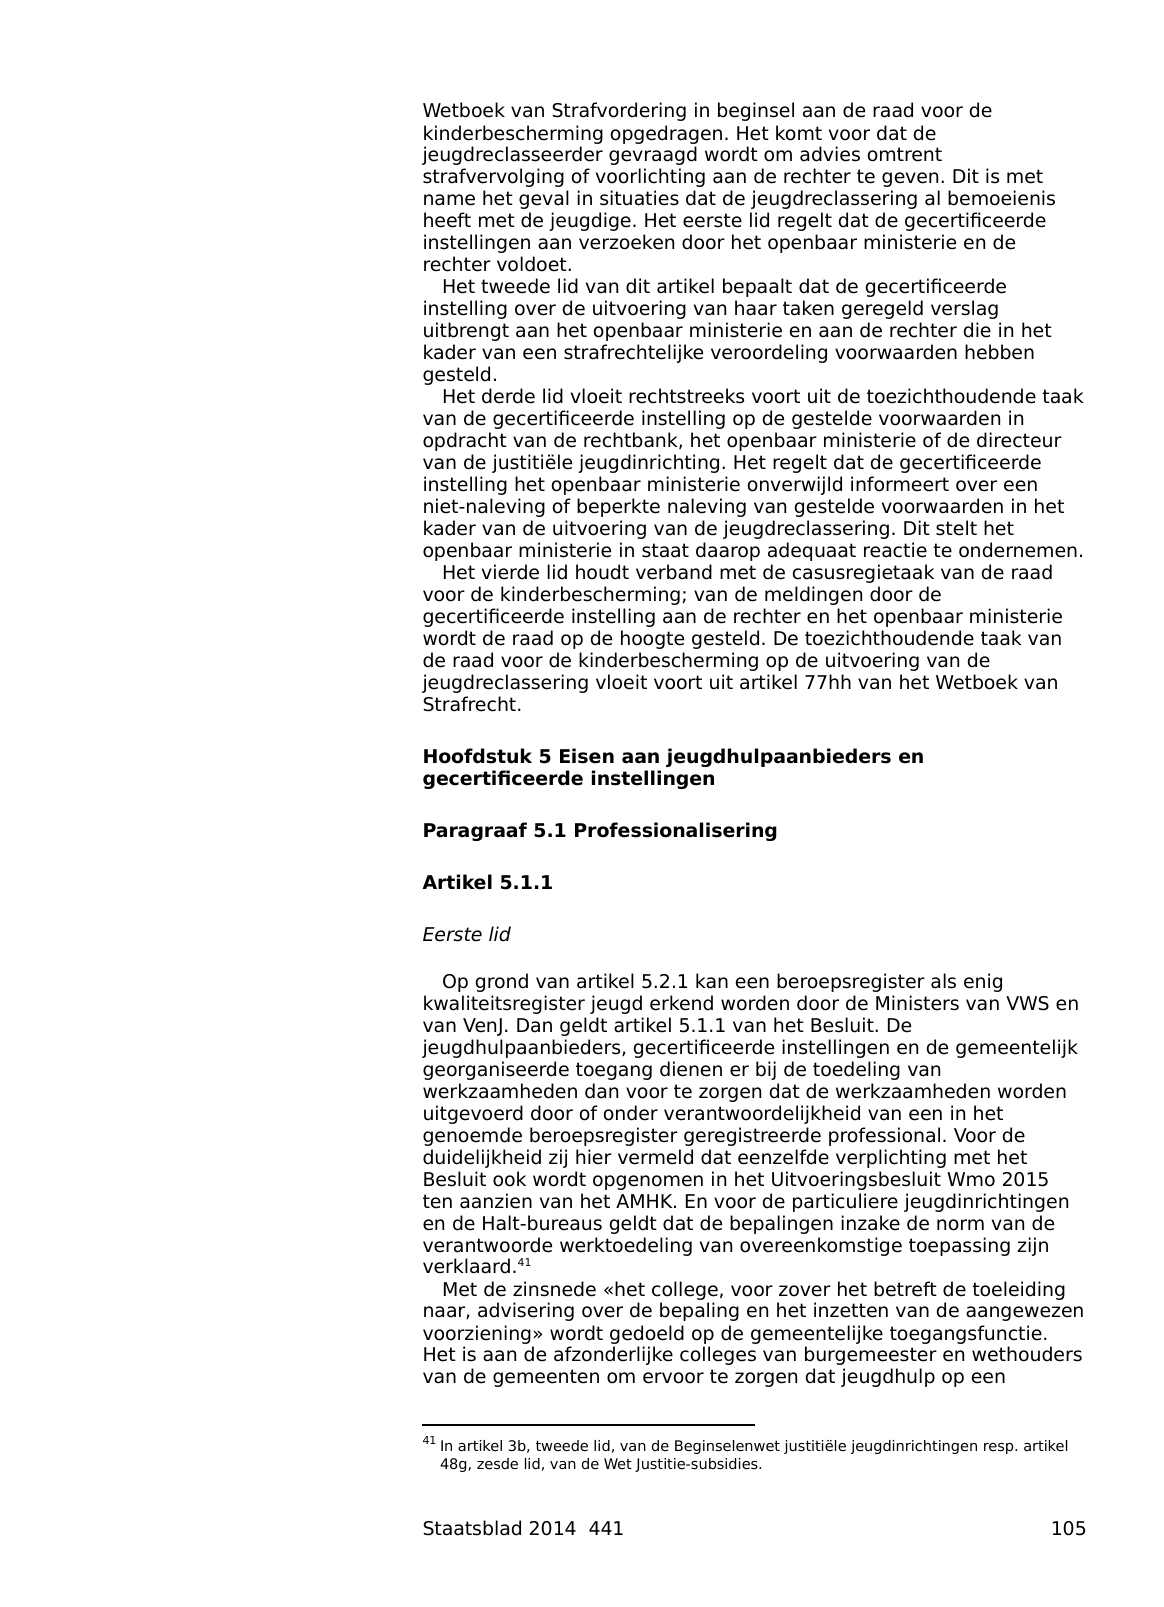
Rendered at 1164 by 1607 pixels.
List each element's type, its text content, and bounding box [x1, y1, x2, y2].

text Wetboek van Strafvordering in beginsel aan de raad voor de kinderbescherming opgedragen. Het komt voor dat de jeugdreclasseerder gevraagd wordt om advies omtrent strafvervolging of voorlichting aan de rechter te geven. Dit is met name het geval in situaties dat de jeugdreclassering al bemoeienis heeft met de jeugdige. Het eerste lid regelt dat de gecertificeerde instellingen aan verzoeken door het openbaar ministerie en de rechter voldoet. [422, 100, 1087, 276]
text In artikel 3b, tweede lid, van de Beginselenwet justitiële jeugdinrichtingen resp. artikel 48g, zesde lid, van de Wet Justitie-subsidies. [422, 1434, 1087, 1473]
subtitle Hoofdstuk 5 Eisen aan jeugdhulpaanbieders en gecertificeerde instellingen [422, 746, 1087, 790]
text Met de zinsnede «het college, voor zover het betreft de toeleiding naar, advisering over de bepaling en het inzetten van de aangewezen voorziening» wordt gedoeld op de gemeentelijke toegangsfunctie. Het is aan de afzonderlijke colleges van burgemeester en wethouders van de gemeenten om ervoor te zorgen dat jeugdhulp op een [422, 1278, 1087, 1388]
subtitle Artikel 5.1.1 [422, 872, 1087, 894]
subtitle Paragraaf 5.1 Professionalisering [422, 820, 1087, 842]
text Op grond van artikel 5.2.1 kan een beroepsregister als enig kwaliteitsregister jeugd erkend worden door de Ministers van VWS en van VenJ. Dan geldt artikel 5.1.1 van het Besluit. De jeugdhulpaanbieders, gecertificeerde instellingen en de gemeentelijk georganiseerde toegang dienen er bij de toedeling van werkzaamheden dan voor te zorgen dat de werkzaamheden worden uitgevoerd door of onder verantwoordelijkheid van een in het genoemde beroepsregister geregistreerde professional. Voor de duidelijkheid zij hier vermeld dat eenzelfde verplichting met het Besluit ook wordt opgenomen in het Uitvoeringsbesluit Wmo 2015 ten aanzien van het AMHK. En voor de particuliere jeugdinrichtingen en de Halt-bureaus geldt dat de bepalingen inzake de norm van de verantwoorde werktoedeling van overeenkomstige toepassing zijn verklaard. [422, 971, 1087, 1278]
subtitle Eerste lid [422, 924, 1087, 946]
text Het derde lid vloeit rechtstreeks voort uit de toezichthoudende taak van de gecertificeerde instelling op de gestelde voorwaarden in opdracht van de rechtbank, het openbaar ministerie of de directeur van de justitiële jeugdinrichting. Het regelt dat de gecertificeerde instelling het openbaar ministerie onverwijld informeert over een niet-naleving of beperkte naleving van gestelde voorwaarden in het kader van de uitvoering van de jeugdreclassering. Dit stelt het openbaar ministerie in staat daarop adequaat reactie te ondernemen. [422, 386, 1087, 562]
text Het vierde lid houdt verband met de casusregietaak van de raad voor de kinderbescherming; van de meldingen door de gecertificeerde instelling aan de rechter en het openbaar ministerie wordt de raad op de hoogte gesteld. De toezichthoudende taak van de raad voor de kinderbescherming op de uitvoering van de jeugdreclassering vloeit voort uit artikel 77hh van het Wetboek van Strafrecht. [422, 562, 1087, 716]
text Het tweede lid van dit artikel bepaalt dat de gecertificeerde instelling over de uitvoering van haar taken geregeld verslag uitbrengt aan het openbaar ministerie en aan de rechter die in het kader van een strafrechtelijke veroordeling voorwaarden hebben gesteld. [422, 276, 1087, 386]
